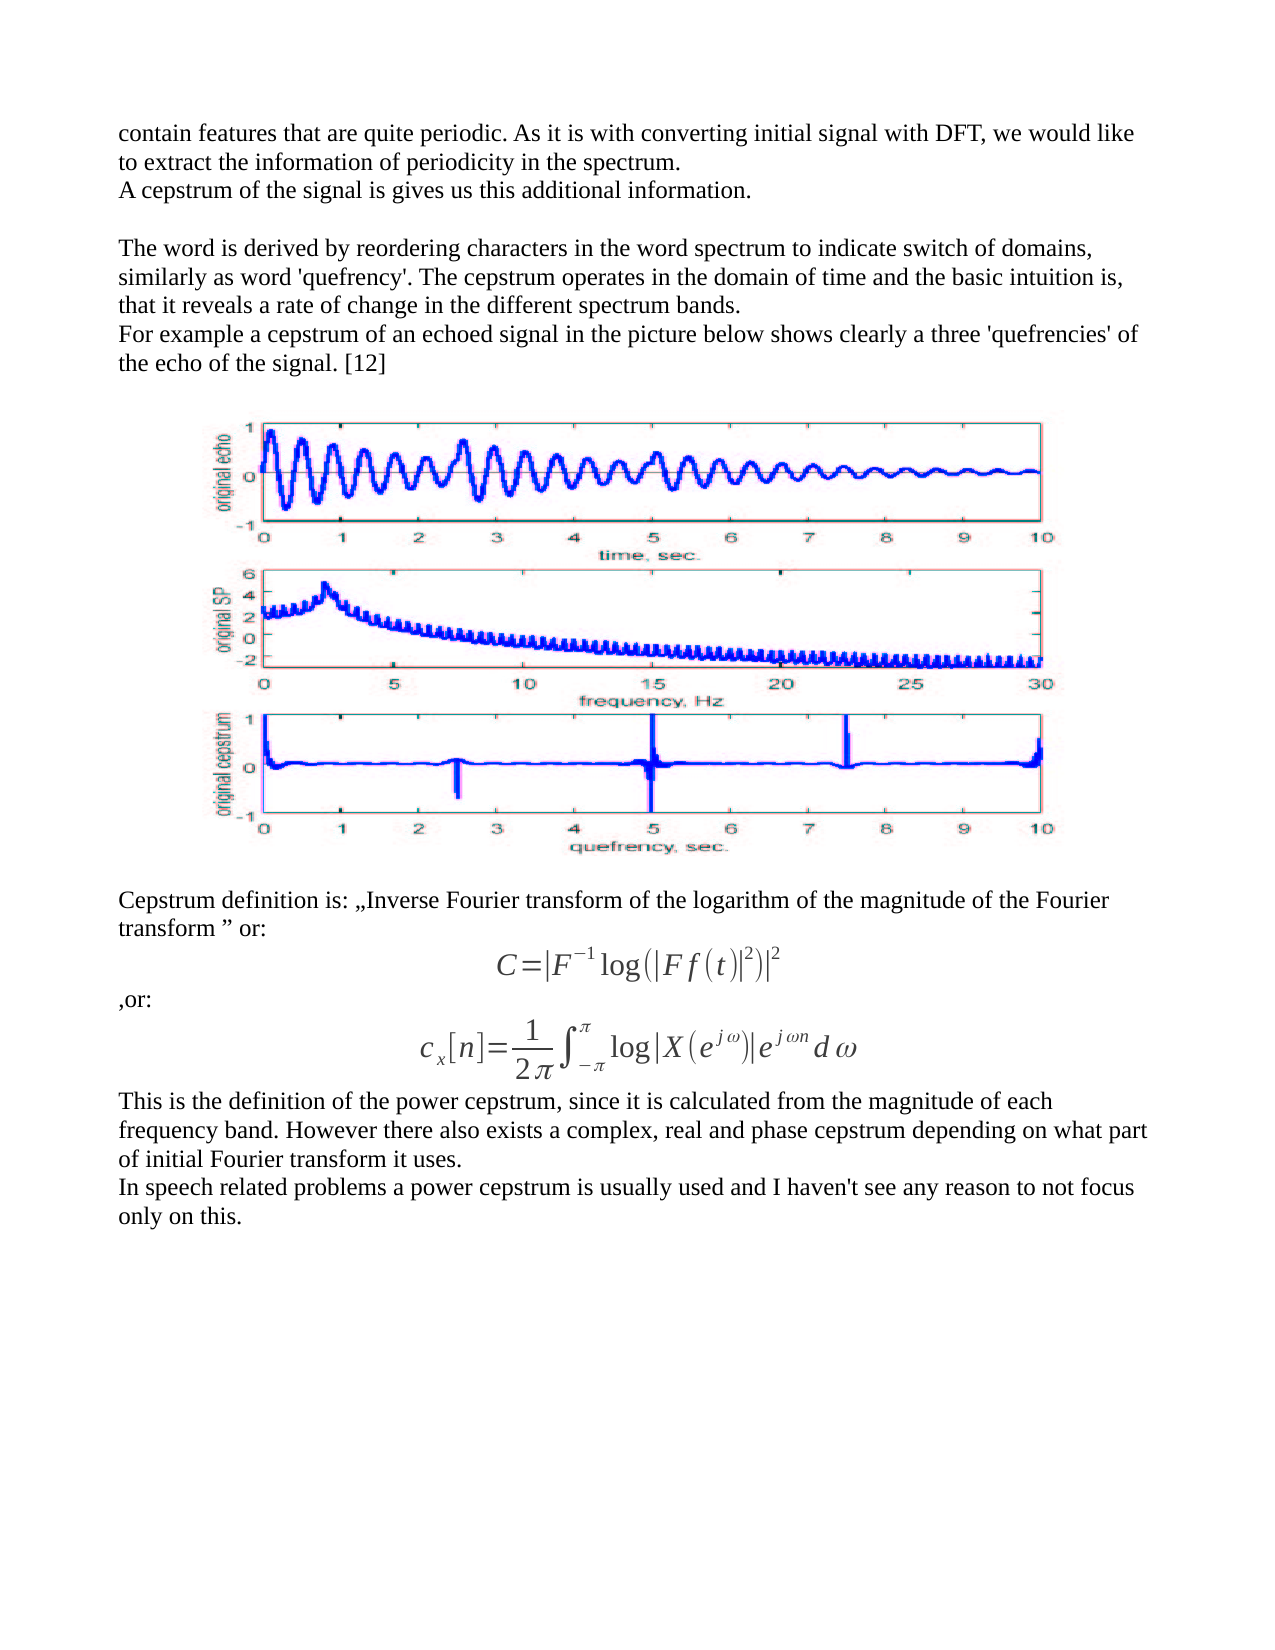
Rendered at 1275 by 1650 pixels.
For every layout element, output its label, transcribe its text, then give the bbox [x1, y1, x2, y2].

text The word is derived by reordering characters in the word spectrum to indicate switch of domains, similarly as word 'quefrency'. The cepstrum operates in the domain of time and the basic intuition is, that it reveals a rate of change in the different spectrum bands. [118, 233, 1157, 319]
text In speech related problems a power cepstrum is usually used and I haven't see any reason to not focus only on this. [118, 1172, 1157, 1230]
text This is the definition of the power cepstrum, since it is calculated from the magnitude of each frequency band. However there also exists a complex, real and phase cepstrum depending on what part of initial Fourier transform it uses. [118, 1086, 1157, 1172]
picture [202, 410, 1073, 856]
text Cepstrum definition is: „Inverse Fourier transform of the logarithm of the magnitude of the Fourier transform ” or: [118, 885, 1157, 942]
text A cepstrum of the signal is gives us this additional information. [118, 176, 1157, 204]
text ,or: [118, 984, 1157, 1012]
text For example a cepstrum of an echoed signal in the picture below shows clearly a three 'quefrencies' of the echo of the signal. [12] [118, 319, 1157, 377]
list contain features that are quite periodic. As it is with converting initial signal with DFT, we would like to extract the information of periodicity in the spectrum. [81, 118, 1157, 176]
